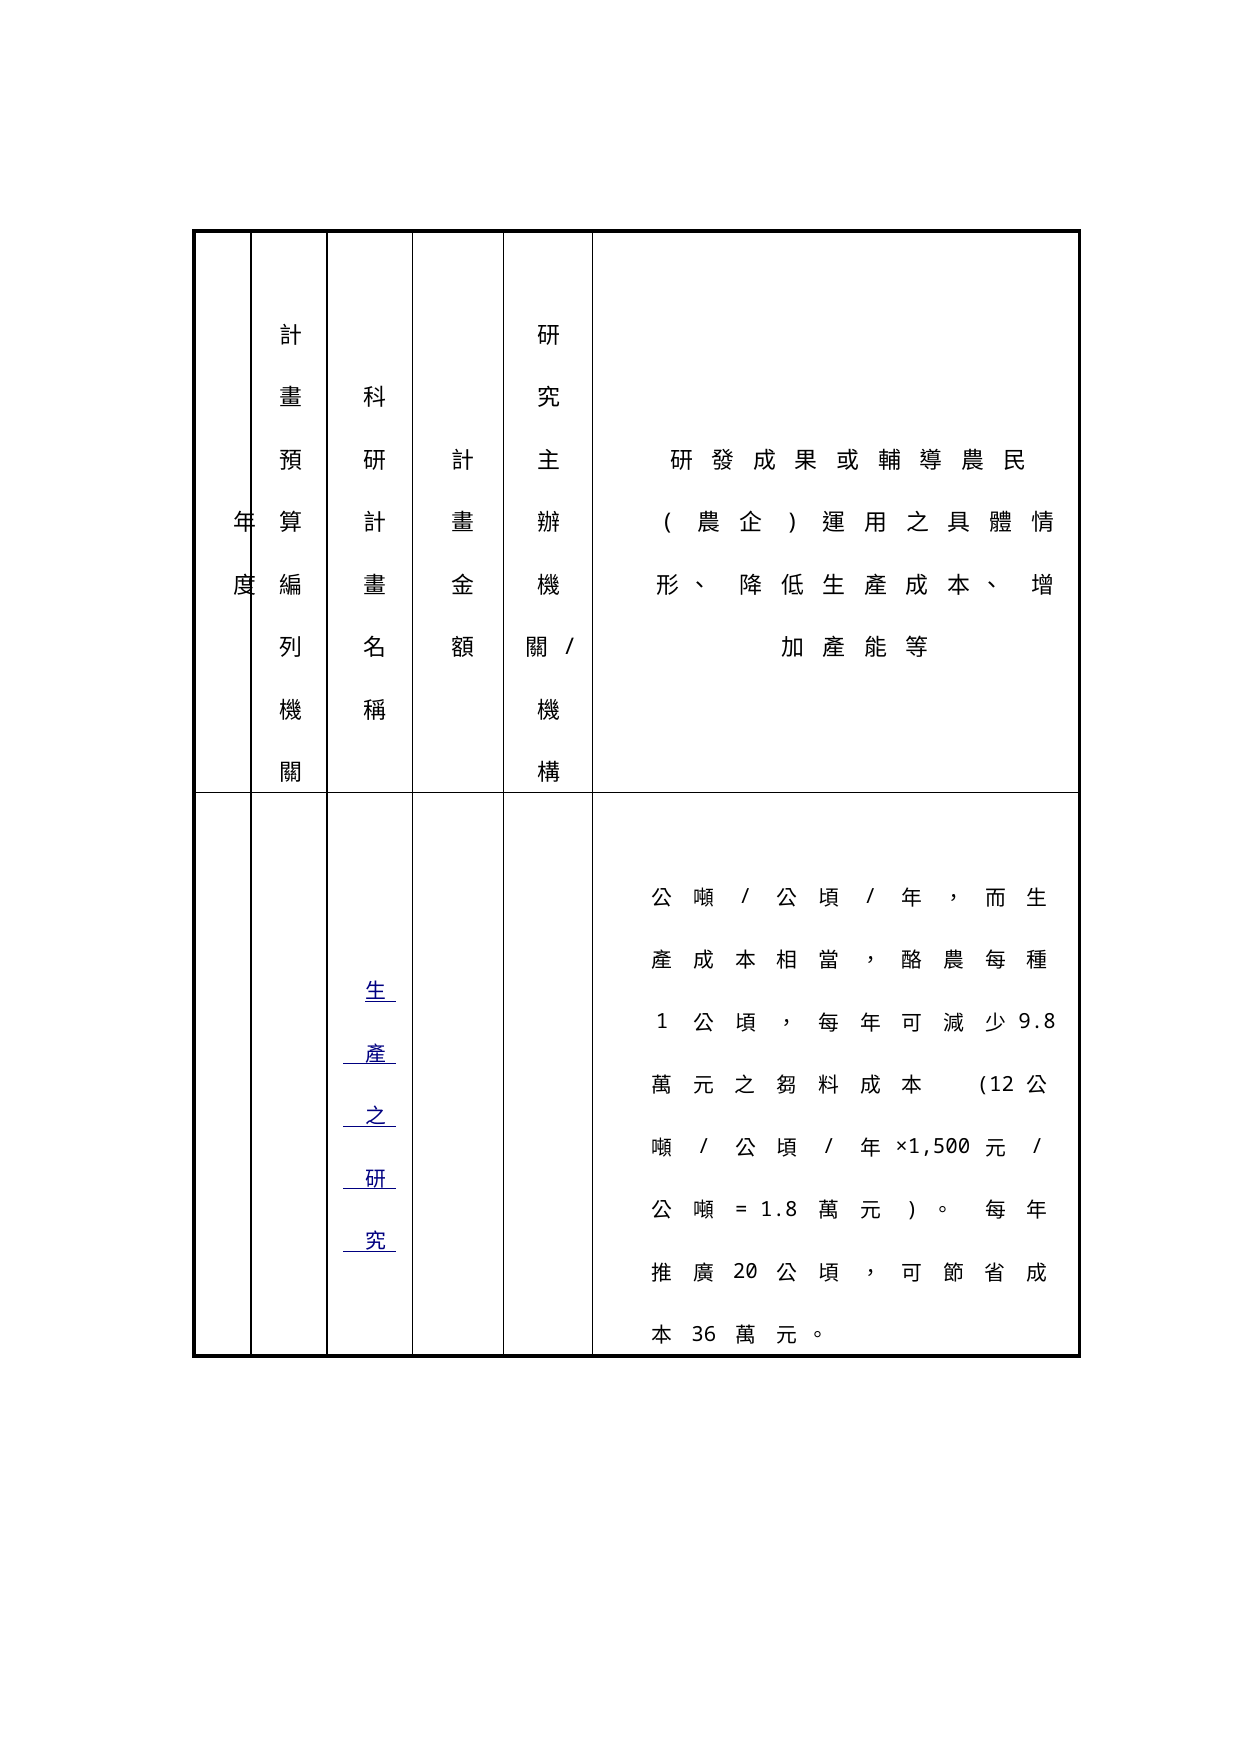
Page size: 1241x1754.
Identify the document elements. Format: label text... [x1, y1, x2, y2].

table_header 科研計畫名稱 [328, 233, 412, 792]
table_header 計畫預算編列機關 [252, 233, 326, 792]
table_cell 公噸/公頃/年，而生產成本相當，酪農每種1公頃，每年可減少9.8萬元之芻料成本 (12公噸/公頃/年×1,500元/公噸= 1.8萬元)。每年推廣20公頃，可節省成本36萬元。 [593, 793, 1078, 1354]
table_cell [504, 793, 592, 1354]
table_cell [196, 793, 250, 1354]
table_cell [252, 793, 326, 1354]
table_header 年度 [196, 233, 250, 792]
table_cell [413, 793, 503, 1354]
table_cell 生產之研究 [328, 793, 412, 1354]
table_header 研究主辦機關/機構 [504, 233, 592, 792]
table_header 研發成果或輔導農民(農企)運用之具體情形、降低生產成本、增加產能等 [593, 233, 1078, 792]
table_header 計畫 金額 [413, 233, 503, 792]
